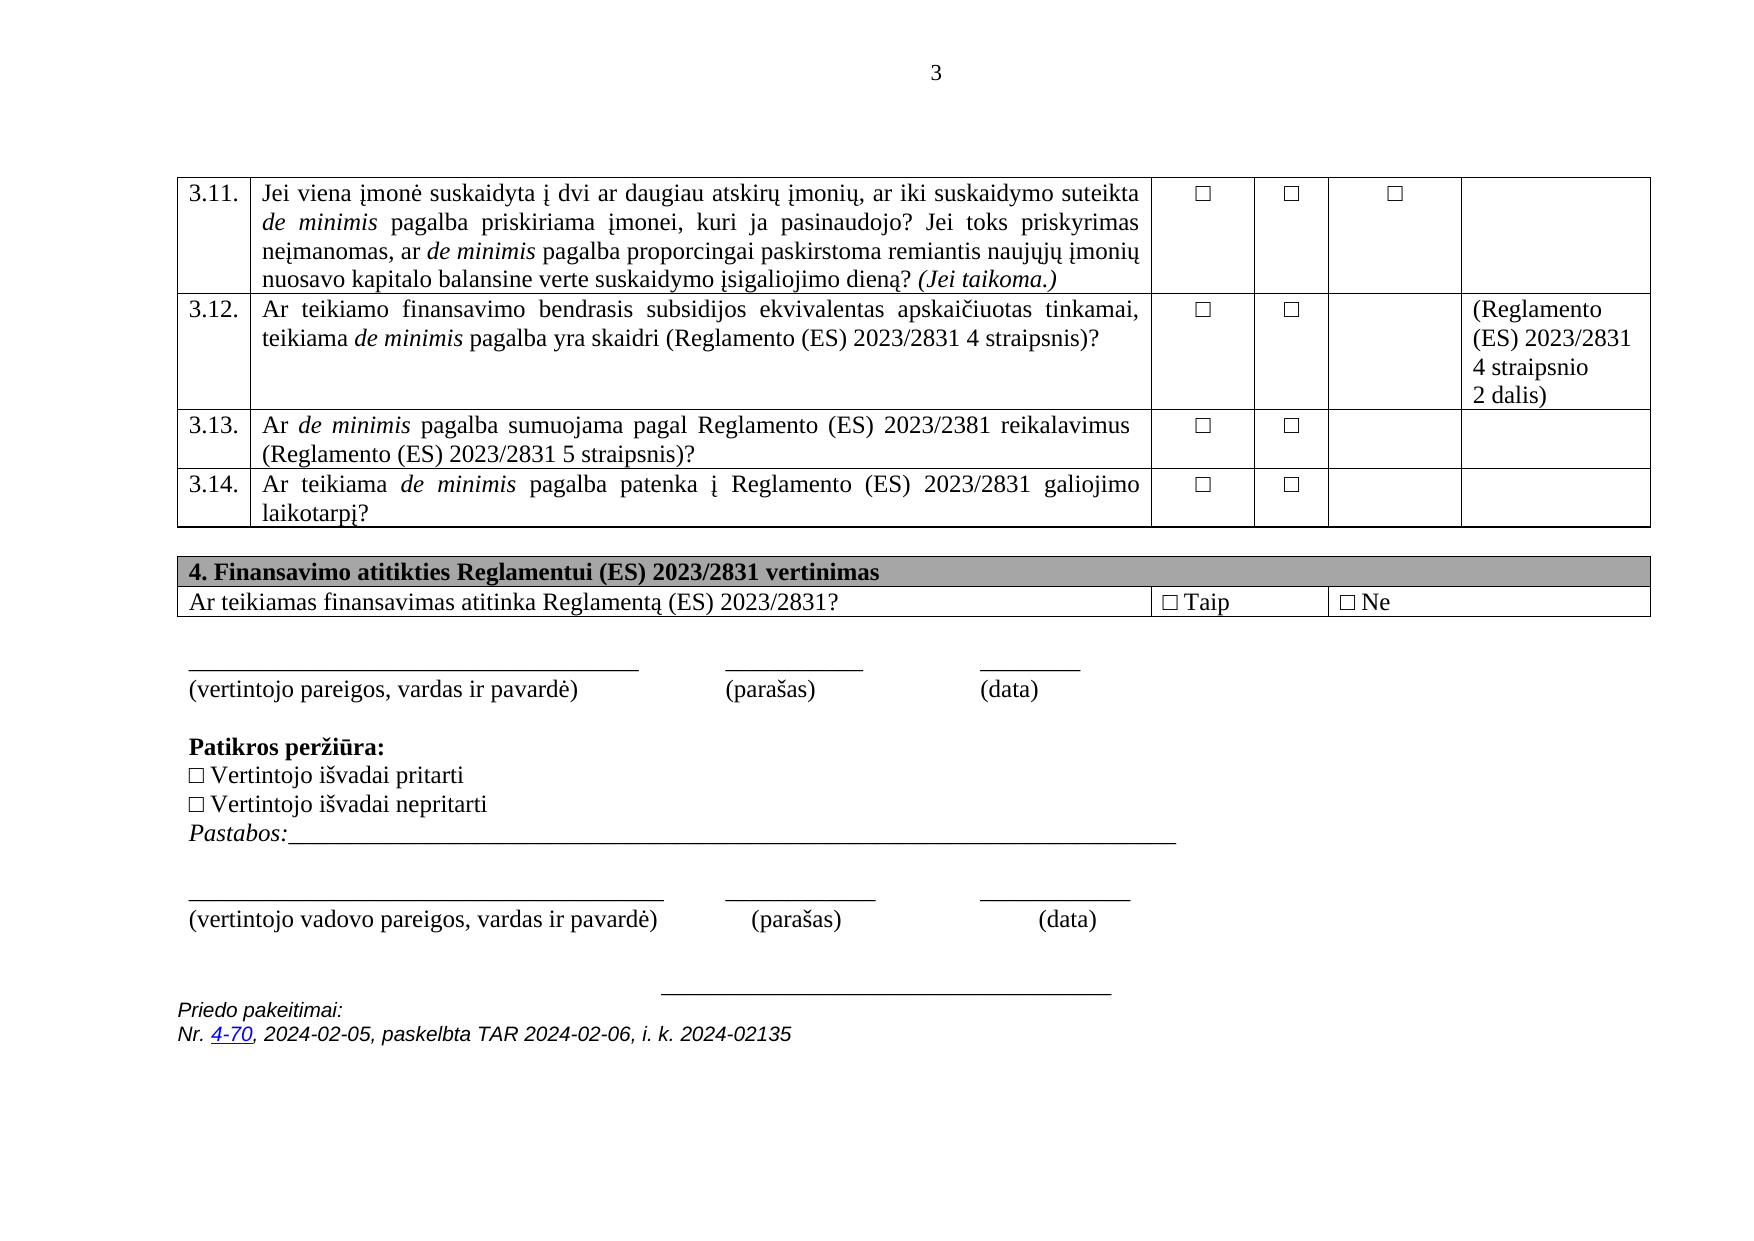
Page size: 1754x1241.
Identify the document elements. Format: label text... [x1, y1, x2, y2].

table_cell [1462, 410, 1650, 468]
table_cell ______________________________________ (vertintojo vadovo pareigos, vardas ir pavardė) [177, 876, 714, 940]
table_cell ________ (data) [969, 617, 1199, 703]
table_cell [1462, 178, 1650, 293]
table_cell (Reglamento (ES) 2023/2831 4 straipsnio 2 dalis) [1462, 294, 1650, 409]
table_cell [1462, 469, 1650, 526]
table_cell □ Ne [1329, 587, 1650, 616]
table_cell Ar teikiama de minimis pagalba patenka į Reglamento (ES) 2023/2831 galiojimo laikotarpį? [251, 469, 1151, 526]
table_cell □ [1255, 178, 1328, 293]
table_cell [1329, 294, 1461, 409]
table_cell □ Taip [1152, 587, 1328, 616]
table_cell 3.12. [178, 294, 250, 409]
table_cell □ [1152, 294, 1254, 409]
table_cell [1461, 617, 1651, 703]
table_cell Ar teikiamas finansavimas atitinka Reglamentą (ES) 2023/2831? [178, 587, 1151, 616]
table_cell Patikros peržiūra: □ Vertintojo išvadai pritarti □ Vertintojo išvadai nepritarti Pastabos:_______________________________________________________________________ [177, 703, 1199, 876]
table_cell [1329, 469, 1461, 526]
table_cell 3.11. [178, 178, 250, 293]
table_cell □ [1255, 294, 1328, 409]
table_cell ____________ (data) [969, 876, 1199, 940]
table_cell □ [1255, 469, 1328, 526]
table_cell ____________ (parašas) [714, 876, 969, 940]
table_cell □ [1152, 178, 1254, 293]
table_cell [1329, 703, 1461, 876]
text Priedo pakeitimai: [177, 998, 1695, 1022]
table_cell [1329, 410, 1461, 468]
table_cell ___________ (parašas) [714, 617, 969, 703]
table_cell □ [1152, 410, 1254, 468]
text ____________________________________ [177, 969, 1595, 998]
table_cell [1461, 703, 1651, 876]
table_cell Ar de minimis pagalba sumuojama pagal Reglamento (ES) 2023/2381 reikalavimus (Reglamento (ES) 2023/2831 5 straipsnis)? [251, 410, 1151, 468]
table_cell [1200, 703, 1328, 876]
table_cell □ [1152, 469, 1254, 526]
table_cell □ [1329, 178, 1461, 293]
table_cell [177, 528, 1651, 556]
table_cell [1329, 876, 1461, 940]
table_cell [1200, 617, 1328, 703]
table_cell □ [1255, 410, 1328, 468]
table_cell [1461, 876, 1651, 940]
table_cell 3.14. [178, 469, 250, 526]
text Nr. 4-70, 2024-02-05, paskelbta TAR 2024-02-06, i. k. 2024-02135 [177, 1022, 1695, 1046]
table_cell 3.13. [178, 410, 250, 468]
table_cell Jei viena įmonė suskaidyta į dvi ar daugiau atskirų įmonių, ar iki suskaidymo suteikta de minimis pagalba priskiriama įmonei, kuri ja pasinaudojo? Jei toks priskyrimas neįmanomas, ar de minimis pagalba proporcingai paskirstoma remiantis naujųjų įmonių nuosavo kapitalo balansine verte suskaidymo įsigaliojimo dieną? (Jei taikoma.) [251, 178, 1151, 293]
table_cell [1200, 876, 1328, 940]
table_cell ____________________________________ (vertintojo pareigos, vardas ir pavardė) [177, 617, 714, 703]
table_cell 4. Finansavimo atitikties Reglamentui (ES) 2023/2831 vertinimas [178, 557, 1650, 586]
table_cell [1329, 617, 1461, 703]
table_cell Ar teikiamo finansavimo bendrasis subsidijos ekvivalentas apskaičiuotas tinkamai, teikiama de minimis pagalba yra skaidri (Reglamento (ES) 2023/2831 4 straipsnis)? [251, 294, 1151, 409]
